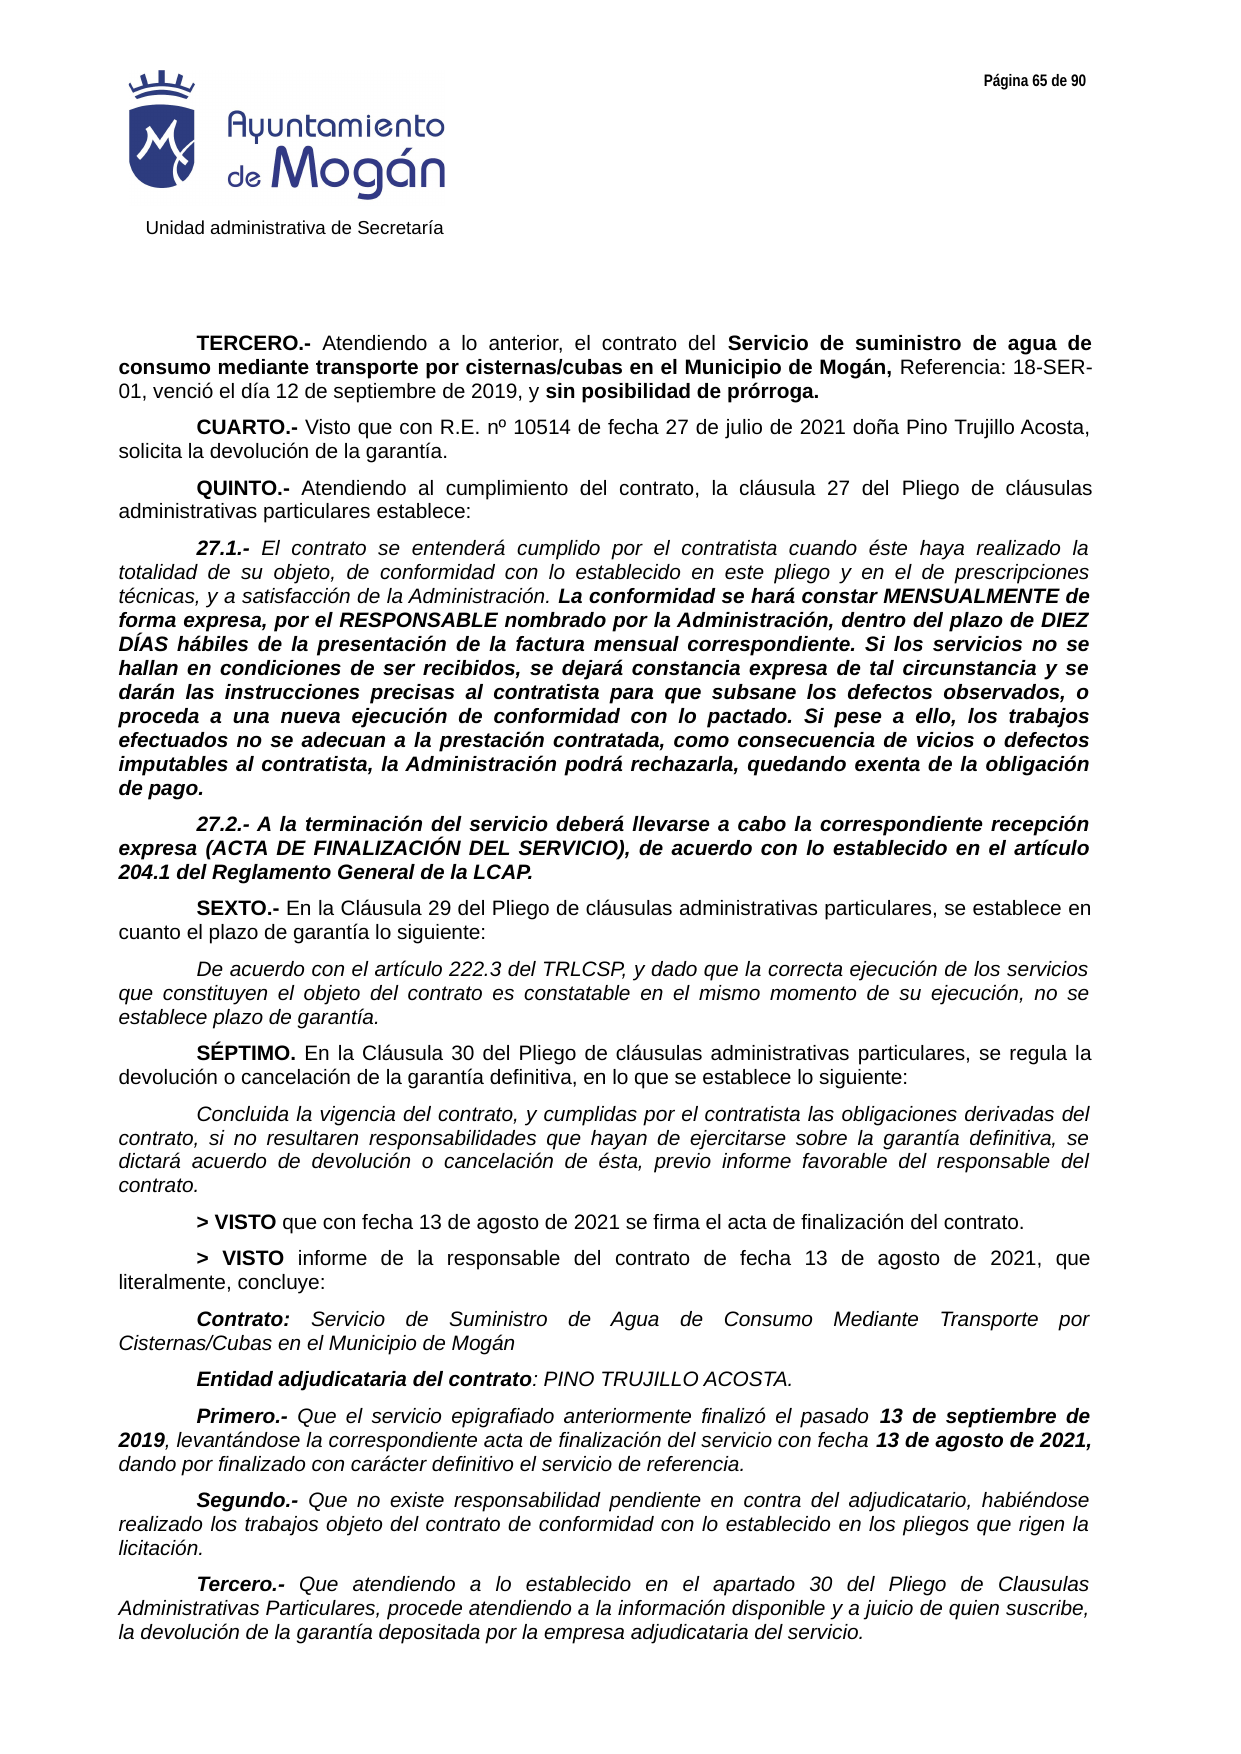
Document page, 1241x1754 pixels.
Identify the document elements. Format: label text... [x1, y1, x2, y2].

text Concluida la vigencia del contrato, y cumplidas por el contratista las obligaciones derivadas del contrato, si no resultaren responsabilidades que hayan de ejercitarse sobre la garantía definitiva, se dictará acuerdo de devolución o cancelación de ésta, previo informe favorable del responsable del contrato. [118, 1101, 1092, 1197]
text De acuerdo con el artículo 222.3 del TRLCSP, y dado que la correcta ejecución de los servicios que constituyen el objeto del contrato es constatable en el mismo momento de su ejecución, no se establece plazo de garantía. [118, 957, 1092, 1028]
text 27.2.- A la terminación del servicio deberá llevarse a cabo la correspondiente recepción expresa (ACTA DE FINALIZACIÓN DEL SERVICIO), de acuerdo con lo establecido en el artículo 204.1 del Reglamento General de la LCAP. [118, 812, 1092, 884]
text Segundo.- Que no existe responsabilidad pendiente en contra del adjudicatario, habiéndose realizado los trabajos objeto del contrato de conformidad con lo establecido en los pliegos que rigen la licitación. [118, 1488, 1092, 1560]
picture [128, 70, 445, 206]
text TERCERO.- Atendiendo a lo anterior, el contrato del Servicio de suministro de agua de consumo mediante transporte por cisternas/cubas en el Municipio de Mogán, Referencia: 18-SER-01, venció el día 12 de septiembre de 2019, y sin posibilidad de prórroga. [118, 331, 1092, 402]
text QUINTO.- Atendiendo al cumplimiento del contrato, la cláusula 27 del Pliego de cláusulas administrativas particulares establece: [118, 475, 1092, 523]
text CUARTO.- Visto que con R.E. nº 10514 de fecha 27 de julio de 2021 doña Pino Trujillo Acosta, solicita la devolución de la garantía. [118, 415, 1092, 463]
text Primero.- Que el servicio epigrafiado anteriormente finalizó el pasado 13 de septiembre de 2019, levantándose la correspondiente acta de finalización del servicio con fecha 13 de agosto de 2021, dando por finalizado con carácter definitivo el servicio de referencia. [118, 1403, 1092, 1475]
text > VISTO que con fecha 13 de agosto de 2021 se firma el acta de finalización del contrato. [118, 1210, 1092, 1234]
text Entidad adjudicataria del contrato: PINO TRUJILLO ACOSTA. [118, 1367, 1092, 1391]
text Contrato: Servicio de Suministro de Agua de Consumo Mediante Transporte por Cisternas/Cubas en el Municipio de Mogán [118, 1307, 1092, 1354]
text SEXTO.- En la Cláusula 29 del Pliego de cláusulas administrativas particulares, se establece en cuanto el plazo de garantía lo siguiente: [118, 896, 1092, 944]
text 27.1.- El contrato se entenderá cumplido por el contratista cuando éste haya realizado la totalidad de su objeto, de conformidad con lo establecido en este pliego y en el de prescripciones técnicas, y a satisfacción de la Administración. La conformidad se hará constar MENSUALMENTE de forma expresa, por el RESPONSABLE nombrado por la Administración, dentro del plazo de DIEZ DÍAS hábiles de la presentación de la factura mensual correspondiente. Si los servicios no se hallan en condiciones de ser recibidos, se dejará constancia expresa de tal circunstancia y se darán las instrucciones precisas al contratista para que subsane los defectos observados, o proceda a una nueva ejecución de conformidad con lo pactado. Si pese a ello, los trabajos efectuados no se adecuan a la prestación contratada, como consecuencia de vicios o defectos imputables al contratista, la Administración podrá rechazarla, quedando exenta de la obligación de pago. [118, 536, 1092, 799]
text Tercero.- Que atendiendo a lo establecido en el apartado 30 del Pliego de Clausulas Administrativas Particulares, procede atendiendo a la información disponible y a juicio de quien suscribe, la devolución de la garantía depositada por la empresa adjudicataria del servicio. [118, 1572, 1092, 1644]
text SÉPTIMO. En la Cláusula 30 del Pliego de cláusulas administrativas particulares, se regula la devolución o cancelación de la garantía definitiva, en lo que se establece lo siguiente: [118, 1041, 1092, 1089]
text > VISTO informe de la responsable del contrato de fecha 13 de agosto de 2021, que literalmente, concluye: [118, 1246, 1092, 1294]
